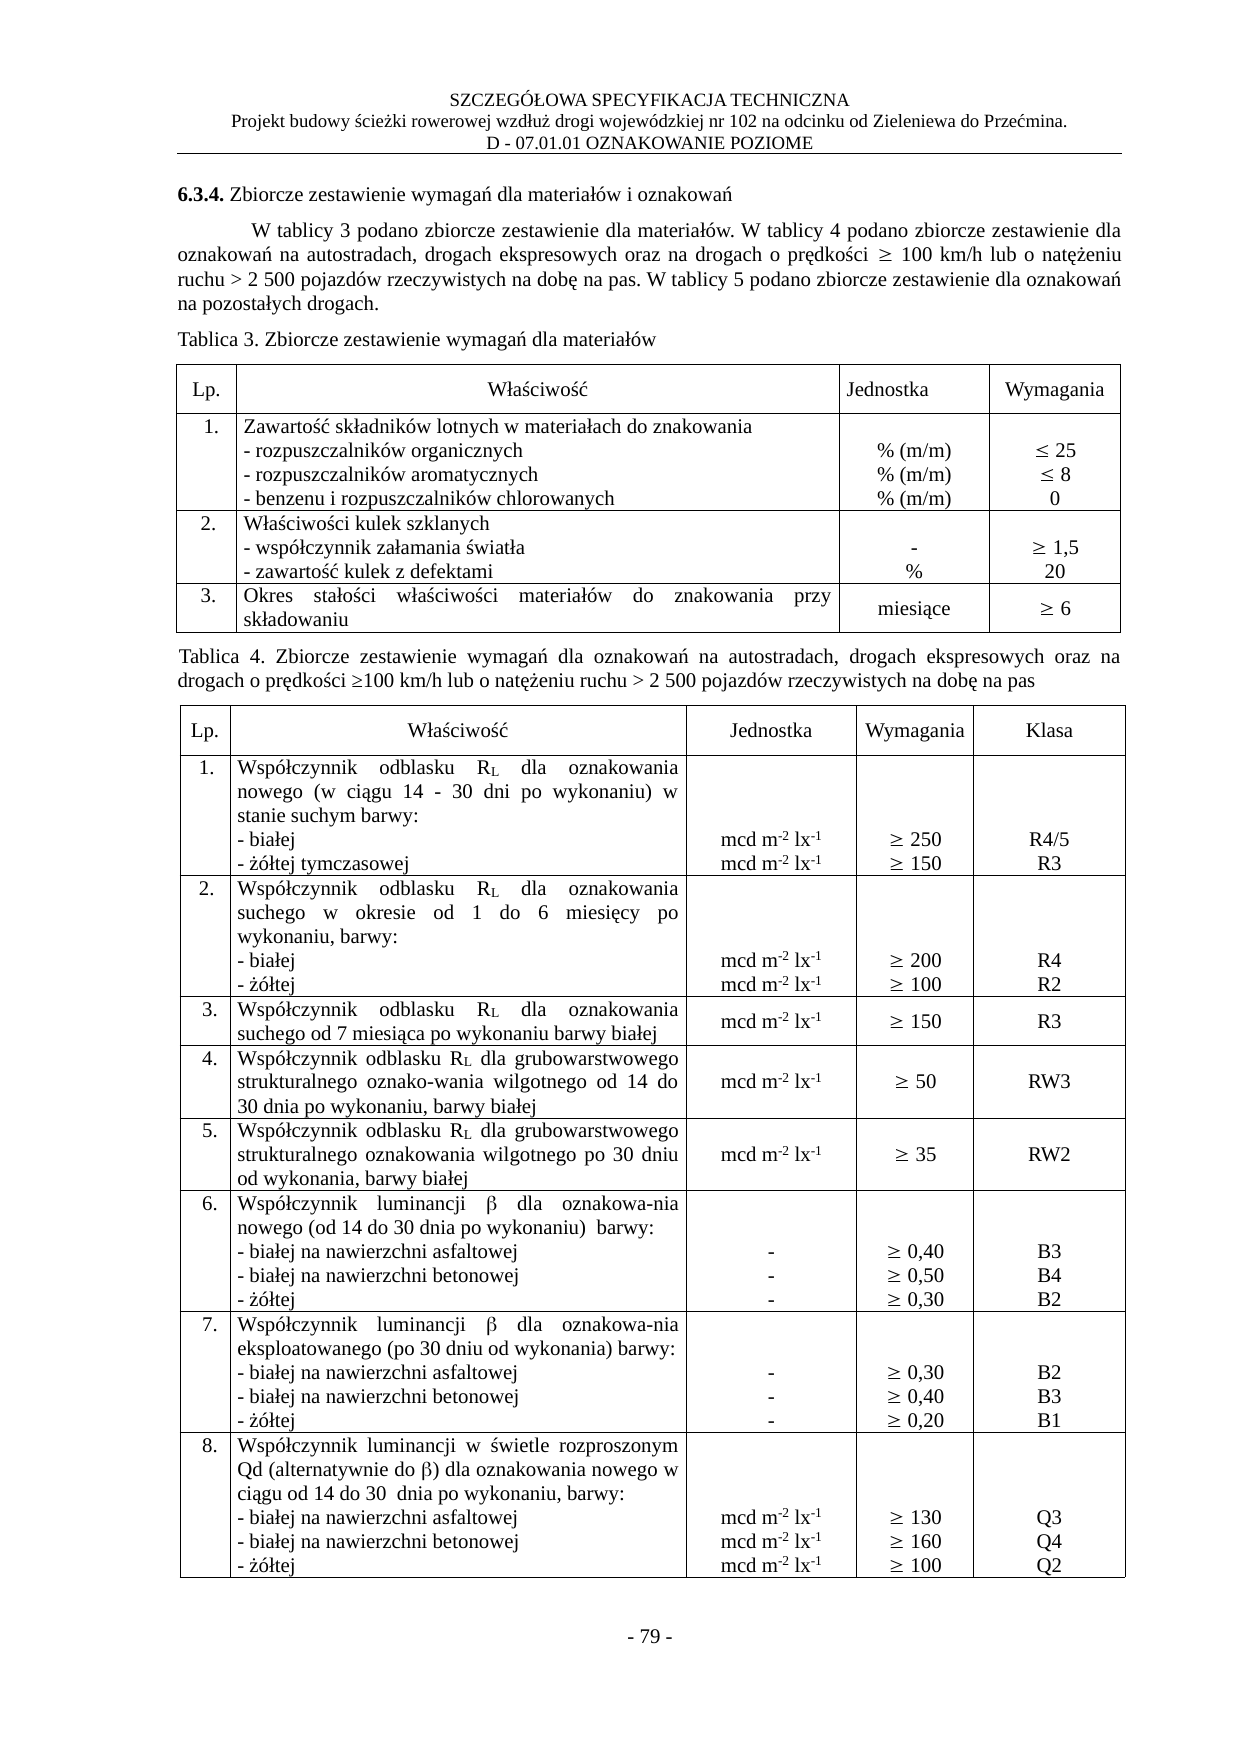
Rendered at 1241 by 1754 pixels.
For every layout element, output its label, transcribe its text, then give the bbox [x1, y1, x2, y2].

table_header Właściwość [231, 706, 686, 754]
table_cell Okres stałości właściwości materiałów do znakowania przy składowaniu [237, 584, 839, 631]
table_cell mcd m-2 lx-1 [687, 1119, 856, 1190]
table_cell RW2 [974, 1119, 1125, 1190]
table_cell R4 R2 [974, 876, 1125, 996]
table_cell % (m/m) % (m/m) % (m/m) [840, 414, 989, 510]
table_cell - - - [687, 1191, 856, 1311]
table_cell Zawartość składników lotnych w materiałach do znakowania - rozpuszczalników organicznych - rozpuszczalników aromatycznych - benzenu i rozpuszczalników chlorowanych [237, 414, 839, 510]
table_header Klasa [974, 706, 1125, 754]
table_cell  0,40  0,50  0,30 [857, 1191, 973, 1311]
table_header Właściwość [237, 365, 839, 413]
table_cell  130  160  100 [857, 1433, 973, 1577]
table_cell Współczynnik odblasku RL dla oznakowania suchego w okresie od 1 do 6 miesięcy po wykonaniu, barwy: - białej - żółtej [231, 876, 686, 996]
text 6.3.4. Zbiorcze zestawienie wymagań dla materiałów i oznakowań [177, 182, 1122, 206]
table_cell mcd m-2 lx-1 mcd m-2 lx-1 [687, 756, 856, 875]
table_cell '6. [181, 1191, 230, 1311]
text Tablica 4. Zbiorcze zestawienie wymagań dla oznakowań na autostradach, drogach ekspresowych oraz na drogach o prędkości ≥100 km/h lub o natężeniu ruchu > 2 500 pojazdów rzeczywistych na dobę na pas [177, 644, 1122, 692]
table_header Jednostka [840, 365, 989, 413]
table_cell - - - [687, 1312, 856, 1432]
table_cell Współczynnik odblasku RL dla oznakowania suchego od 7 miesiąca po wykonaniu barwy białej [231, 997, 686, 1045]
table_header Lp. [181, 706, 230, 754]
table_cell mcd m-2 lx-1 [687, 1046, 856, 1118]
table_cell  200  100 [857, 876, 973, 996]
table_header Wymagania [857, 706, 973, 754]
table_cell '2. [181, 876, 230, 996]
table_cell R3 [974, 997, 1125, 1045]
table_cell  6 [990, 584, 1120, 631]
table_cell  0,30  0,40  0,20 [857, 1312, 973, 1432]
table_cell miesiące [840, 584, 989, 631]
text W tablicy 3 podano zbiorcze zestawienie dla materiałów. W tablicy 4 podano zbiorcze zestawienie dla oznakowań na autostradach, drogach ekspresowych oraz na drogach o prędkości  100 km/h lub o natężeniu ruchu > 2 500 pojazdów rzeczywistych na dobę na pas. W tablicy 5 podano zbiorcze zestawienie dla oznakowań na pozostałych drogach. [177, 218, 1122, 314]
table_cell - % [840, 511, 989, 583]
table_cell '8. [181, 1433, 230, 1577]
table_cell  25  8 0 [990, 414, 1120, 510]
table_cell Współczynnik odblasku RL dla oznakowania nowego (w ciągu 14 - 30 dni po wykonaniu) w stanie suchym barwy: - białej - żółtej tymczasowej [231, 756, 686, 875]
table_cell '5. [181, 1119, 230, 1190]
table_cell mcd m-2 lx-1 mcd m-2 lx-1 mcd m-2 lx-1 [687, 1433, 856, 1577]
text Tablica 3. Zbiorcze zestawienie wymagań dla materiałów [177, 327, 1122, 351]
table_cell Q3 Q4 Q2 [974, 1433, 1125, 1577]
table_header Jednostka [687, 706, 856, 754]
table_cell '1. [177, 414, 236, 510]
table_cell R4/5 R3 [974, 756, 1125, 875]
table_cell  250  150 [857, 756, 973, 875]
table_cell RW3 [974, 1046, 1125, 1118]
table_cell mcd m-2 lx-1 mcd m-2 lx-1 [687, 876, 856, 996]
table_cell B2 B3 B1 [974, 1312, 1125, 1432]
table_cell  1,5 20 [990, 511, 1120, 583]
table_cell  35 [857, 1119, 973, 1190]
table_cell '7. [181, 1312, 230, 1432]
table_cell B3 B4 B2 [974, 1191, 1125, 1311]
table_cell  50 [857, 1046, 973, 1118]
table_cell mcd m-2 lx-1 [687, 997, 856, 1045]
table_cell Współczynnik odblasku RL dla grubowarstwowego strukturalnego oznako-wania wilgotnego od 14 do 30 dnia po wykonaniu, barwy białej [231, 1046, 686, 1118]
table_cell Współczynnik luminancji  dla oznakowa-nia eksploatowanego (po 30 dniu od wykonania) barwy: - białej na nawierzchni asfaltowej - białej na nawierzchni betonowej - żółtej [231, 1312, 686, 1432]
table_cell Współczynnik odblasku RL dla grubowarstwowego strukturalnego oznakowania wilgotnego po 30 dniu od wykonania, barwy białej [231, 1119, 686, 1190]
table_cell '1. [181, 756, 230, 875]
table_cell Współczynnik luminancji w świetle rozproszonym Qd (alternatywnie do ) dla oznakowania nowego w ciągu od 14 do 30 dnia po wykonaniu, barwy: - białej na nawierzchni asfaltowej - białej na nawierzchni betonowej - żółtej [231, 1433, 686, 1577]
table_cell '3. [181, 997, 230, 1045]
table_header Lp. [177, 365, 236, 413]
table_cell '2. [177, 511, 236, 583]
table_cell Współczynnik luminancji  dla oznakowa-nia nowego (od 14 do 30 dnia po wykonaniu) barwy: - białej na nawierzchni asfaltowej - białej na nawierzchni betonowej - żółtej [231, 1191, 686, 1311]
table_cell '3. [177, 584, 236, 631]
table_cell  150 [857, 997, 973, 1045]
table_cell Właściwości kulek szklanych - współczynnik załamania światła - zawartość kulek z defektami [237, 511, 839, 583]
table_cell '4. [181, 1046, 230, 1118]
table_header Wymagania [990, 365, 1120, 413]
